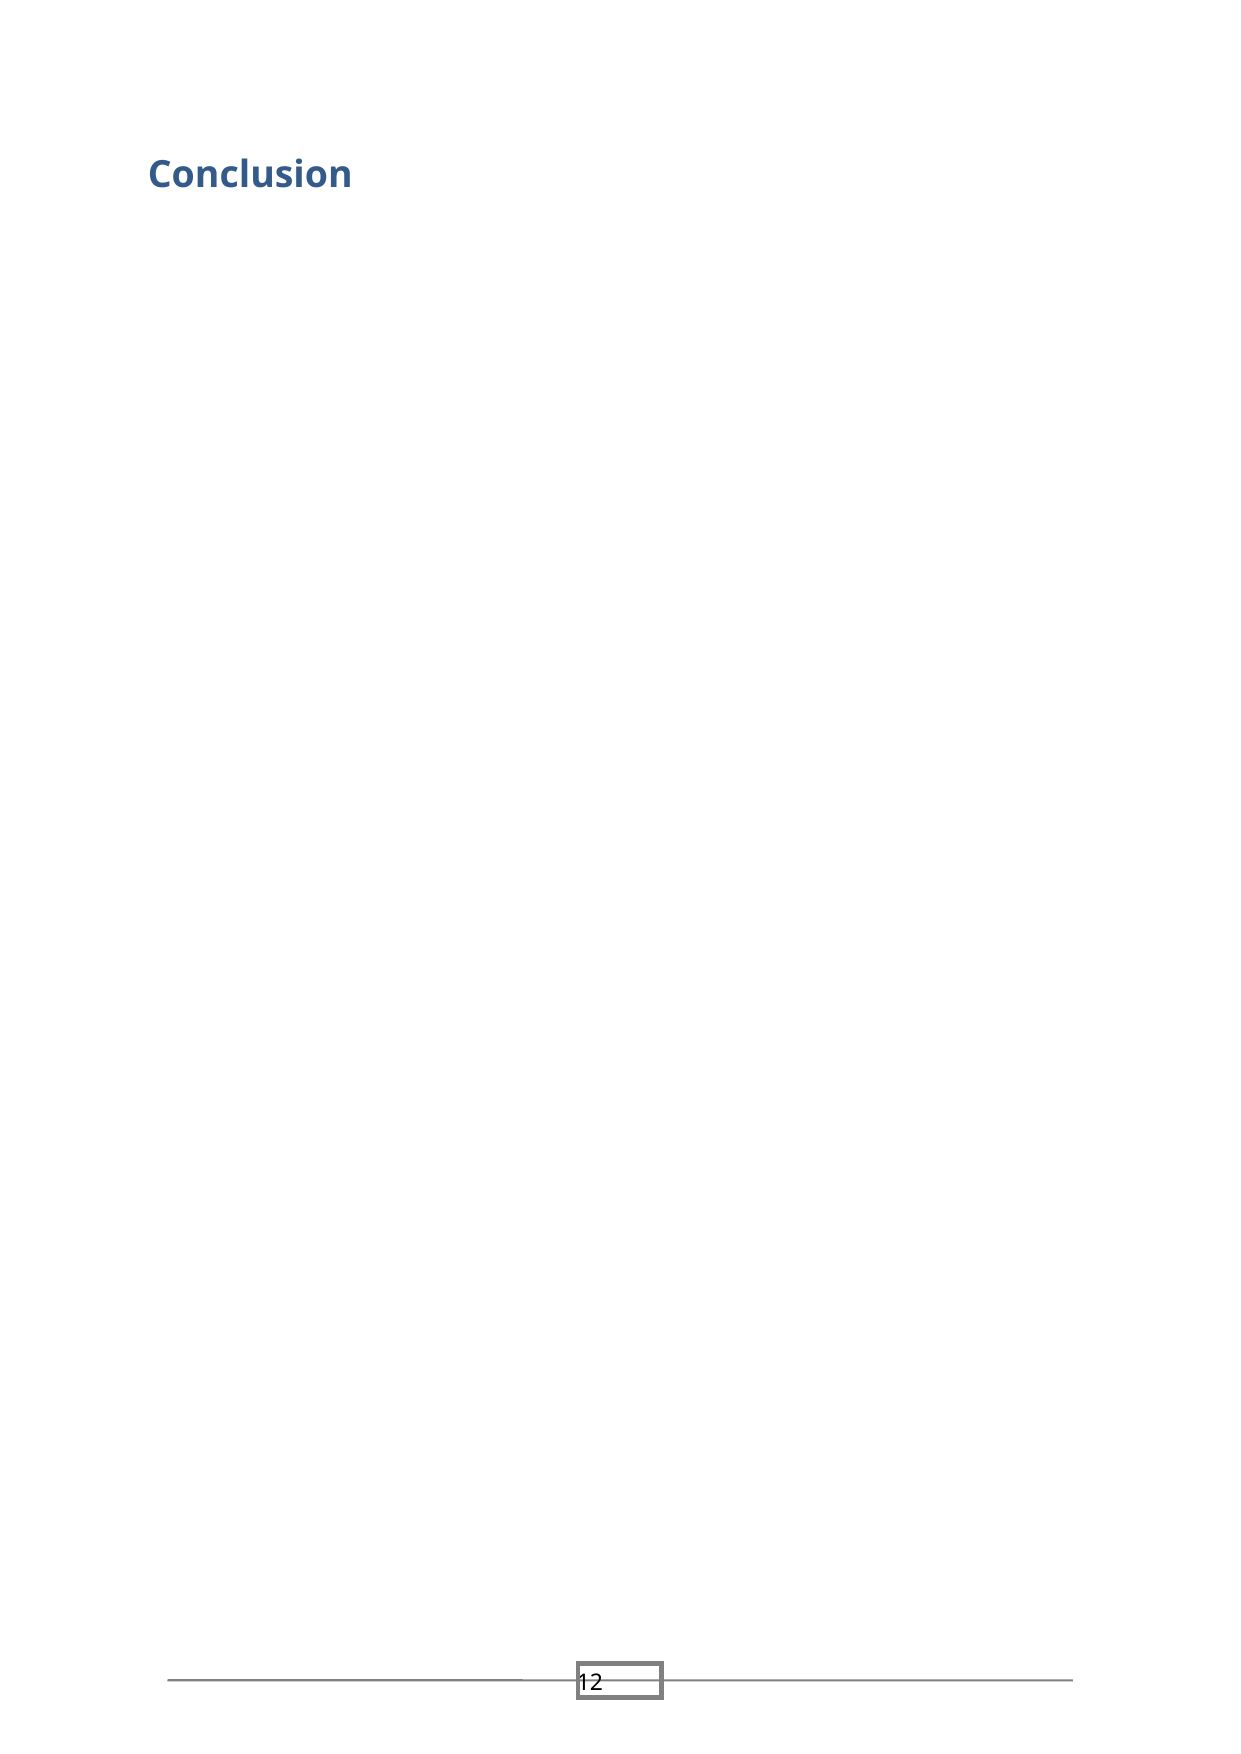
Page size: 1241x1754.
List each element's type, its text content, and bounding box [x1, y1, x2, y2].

subtitle Conclusion [148, 148, 1093, 199]
